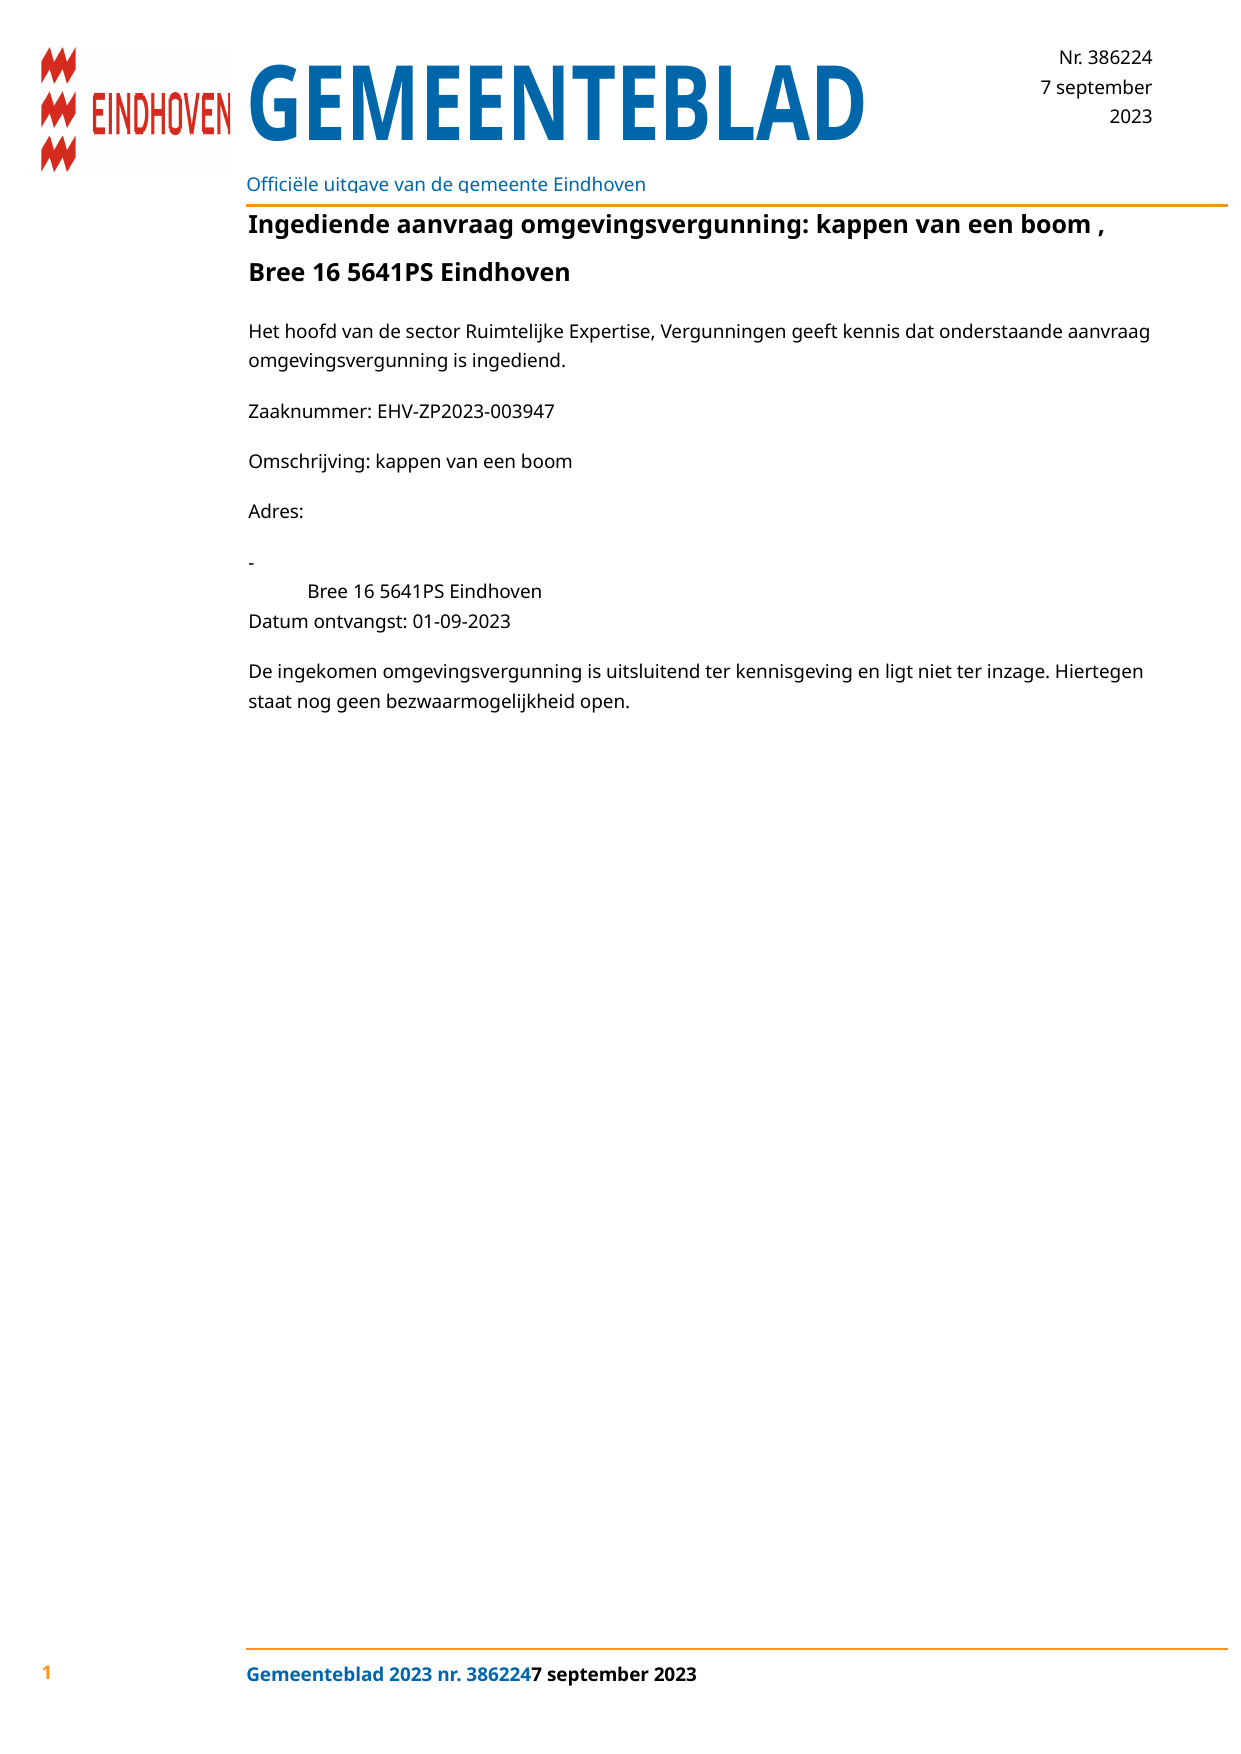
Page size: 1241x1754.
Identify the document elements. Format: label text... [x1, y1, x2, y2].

text Omschrijving: kappen van een boom [248, 448, 1152, 474]
text Zaaknummer: EHV-ZP2023-003947 [248, 398, 1152, 424]
text De ingekomen omgevingsvergunning is uitsluitend ter kennisgeving en ligt niet ter inzage. Hiertegen staat nog geen bezwaarmogelijkheid open. [248, 659, 1152, 714]
text Ingediende aanvraag omgevingsvergunning: kappen van een boom , Bree 16 5641PS Eindhoven [248, 207, 1152, 288]
text Het hoofd van de sector Ruimtelijke Expertise, Vergunningen geeft kennis dat onderstaande aanvraag omgevingsvergunning is ingediend. [248, 318, 1152, 373]
text Datum ontvangst: 01-09-2023 [248, 608, 1152, 634]
text Adres: [248, 499, 1152, 524]
picture [41, 47, 231, 172]
list Bree 16 5641PS Eindhoven [248, 579, 1152, 604]
